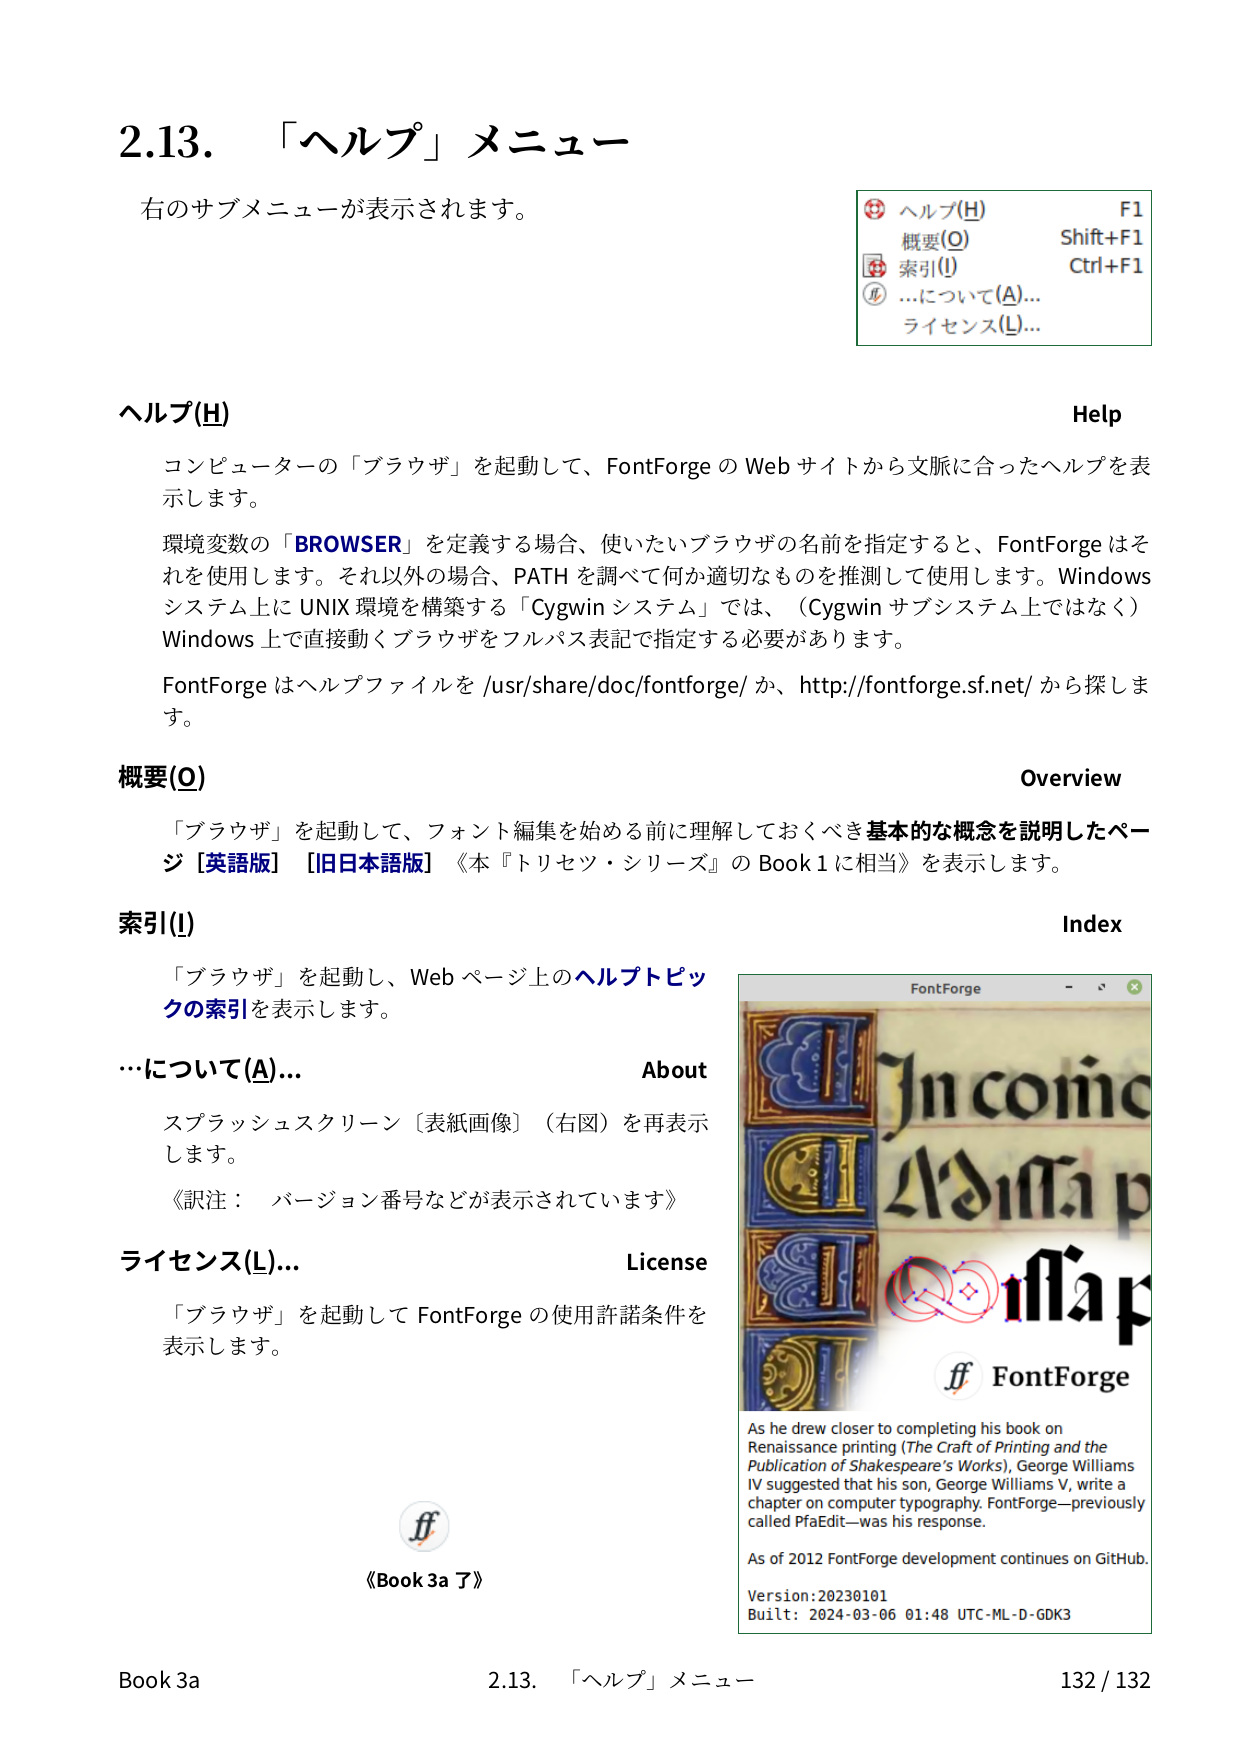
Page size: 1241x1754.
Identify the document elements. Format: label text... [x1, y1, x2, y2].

text …について(A)... About [106, 1044, 738, 1092]
text [1152, 1044, 1163, 1092]
subtitle 2.13. 「ヘルプ」メニュー [118, 109, 1152, 169]
text 「ブラウザ」を起動して FontForge の使用許諾条件を表示します。 [150, 1292, 738, 1367]
text [1152, 1100, 1163, 1169]
text 概要(O) Overview [106, 752, 1163, 800]
picture [399, 1501, 450, 1552]
picture [739, 975, 1151, 1633]
text コンピューターの「ブラウザ」を起動して、FontForge の Web サイトから文脈に合ったヘルプを表示します。 [150, 443, 1163, 512]
text スプラッシュスクリーン〔表紙画像〕（右図）を再表示します。 [150, 1100, 738, 1169]
text [1152, 1292, 1163, 1367]
text 「ブラウザ」を起動して、フォント編集を始める前に理解しておくべき基本的な概念を説明したページ［英語版］［旧日本語版］《本『トリセツ・シリーズ』の Book 1 に相当》を表示します。 [150, 808, 1163, 883]
text ライセンス(L)... License [106, 1236, 738, 1284]
text FontForge はヘルプファイルを /usr/share/doc/fontforge/ か、http://fontforge.sf.net/ から探します。 [150, 662, 1163, 737]
text ヘルプ(H) Help [106, 387, 1163, 435]
text 《訳注： バージョン番号などが表示されています》 [150, 1178, 738, 1221]
text 索引(I) Index [106, 898, 1163, 946]
text [1152, 1236, 1163, 1284]
text 《Book 3a 了》 [118, 1566, 738, 1593]
text 「ブラウザ」を起動し、Web ページ上のヘルプトピックの索引を表示します。 [150, 954, 1163, 1029]
text 右のサブメニューが表示されます。 [118, 190, 856, 226]
text 環境変数の「BROWSER」を定義する場合、使いたいブラウザの名前を指定すると、FontForge はそれを使用します。それ以外の場合、PATH を調べて何か適切なものを推測して使用します。Windows システム上に UNIX 環境を構築する「Cygwin システム」では、（Cygwin サブシステム上ではなく） Windows 上で直接動くブラウザをフルパス表記で指定する必要があります。 [150, 521, 1163, 654]
picture [858, 191, 1151, 345]
